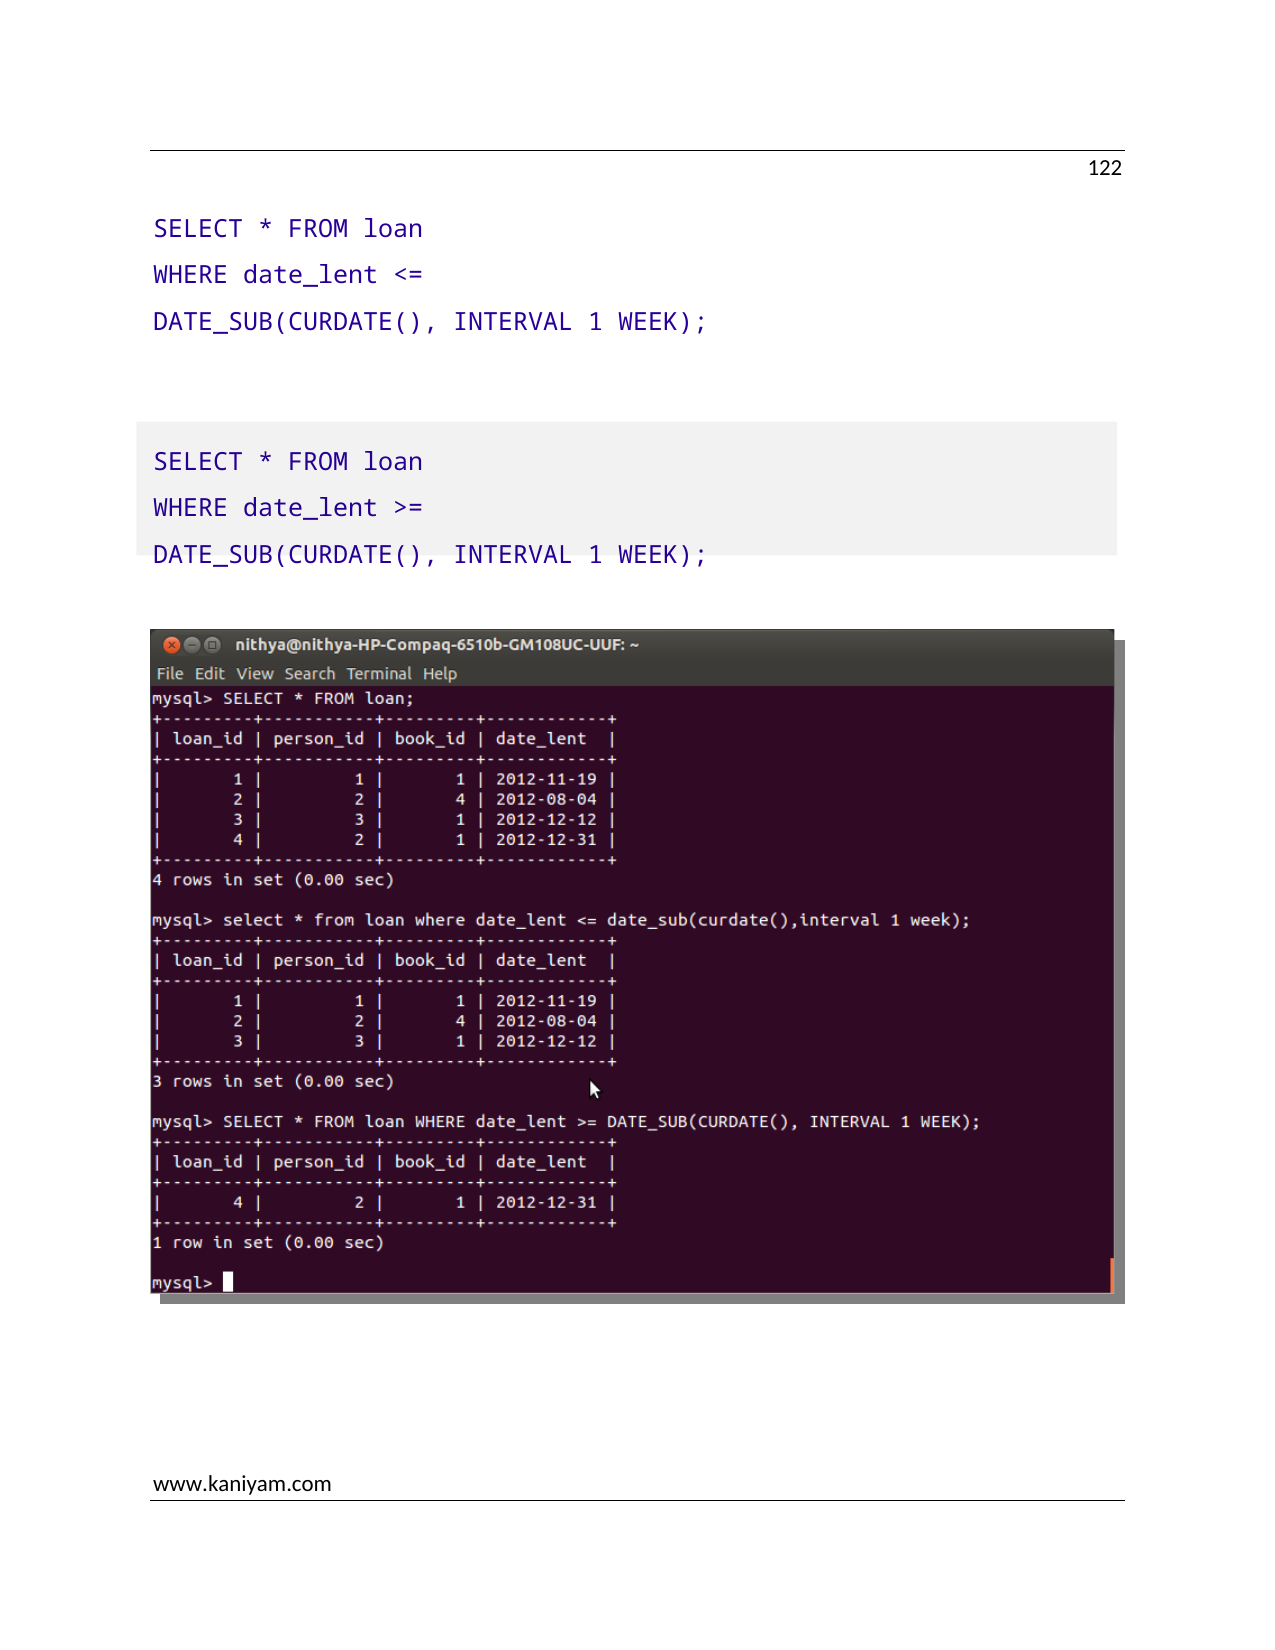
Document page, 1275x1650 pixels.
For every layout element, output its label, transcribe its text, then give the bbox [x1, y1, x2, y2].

text SELECT * FROM loan [153, 211, 1122, 244]
text WHERE date_lent <= [153, 257, 1122, 291]
text DATE_SUB(CURDATE(), INTERVAL 1 WEEK); [153, 304, 1122, 338]
picture [150, 629, 1115, 1294]
text DATE_SUB(CURDATE(), INTERVAL 1 WEEK); [153, 536, 1122, 571]
